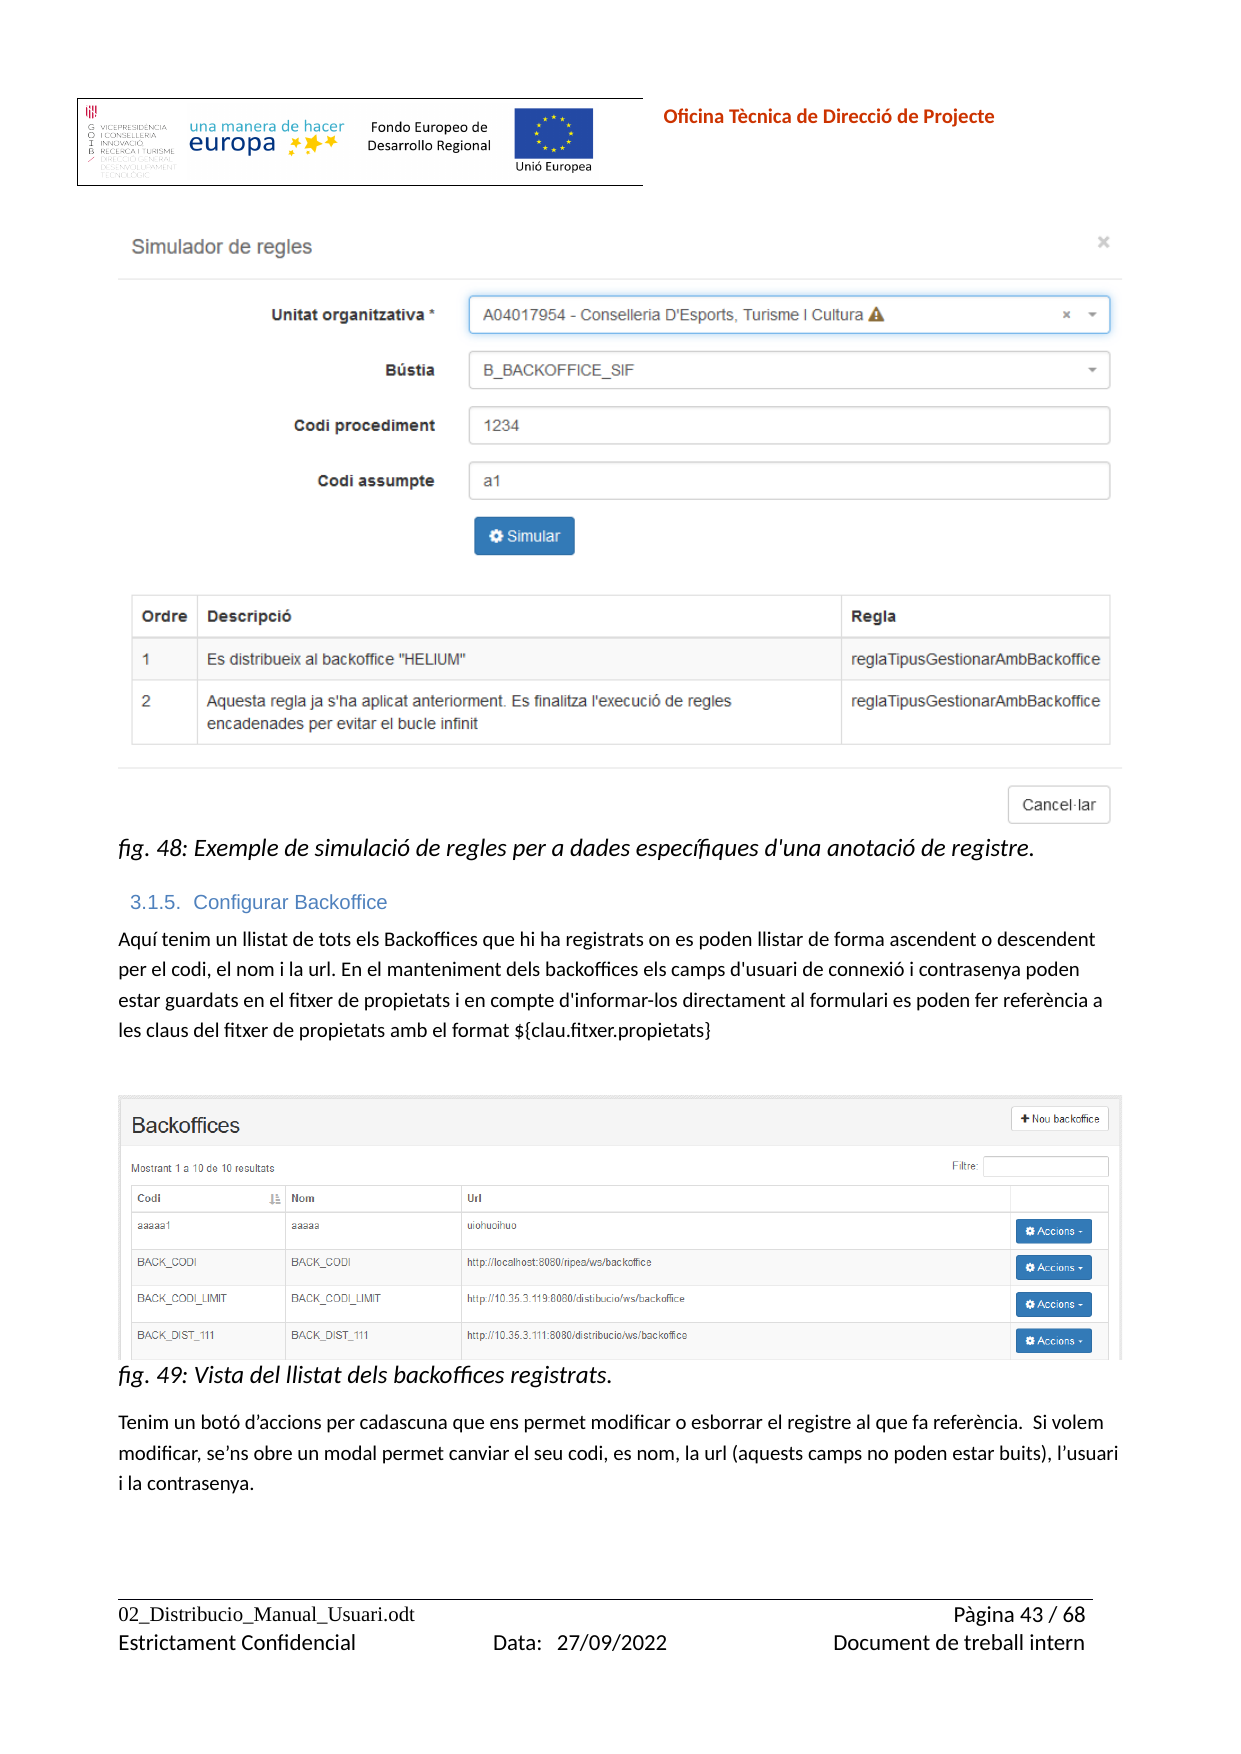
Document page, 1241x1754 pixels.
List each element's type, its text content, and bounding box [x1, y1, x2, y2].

picture [187, 103, 599, 180]
picture [118, 1095, 1123, 1360]
text fig. 48: Exemple de simulació de regles per a dades específiques d'una anotació de registre. [118, 833, 1122, 863]
text fig. 49: Vista del llistat dels backoffices registrats. [118, 1360, 1122, 1390]
picture [118, 221, 1123, 833]
text Aquí tenim un llistat de tots els Backoffices que hi ha registrats on es poden llistar de forma ascendent o descendent per el codi, el nom i la url. En el manteniment dels backoffices els camps d'usuari de connexió i contrasenya poden estar guardats en el fitxer de propietats i en compte d'informar-los directament al formulari es poden fer referència a les claus del fitxer de propietats amb el format ${clau.fitxer.propietats} [118, 926, 1122, 1043]
subtitle Configurar Backoffice [130, 890, 1122, 914]
text Tenim un botó d’accions per cadascuna que ens permet modificar o esborrar el registre al que fa referència. Si volem modificar, se’ns obre un modal permet canviar el seu codi, es nom, la url (aquests camps no poden estar buits), l’usuari i la contrasenya. [118, 1409, 1122, 1496]
picture [82, 103, 181, 180]
